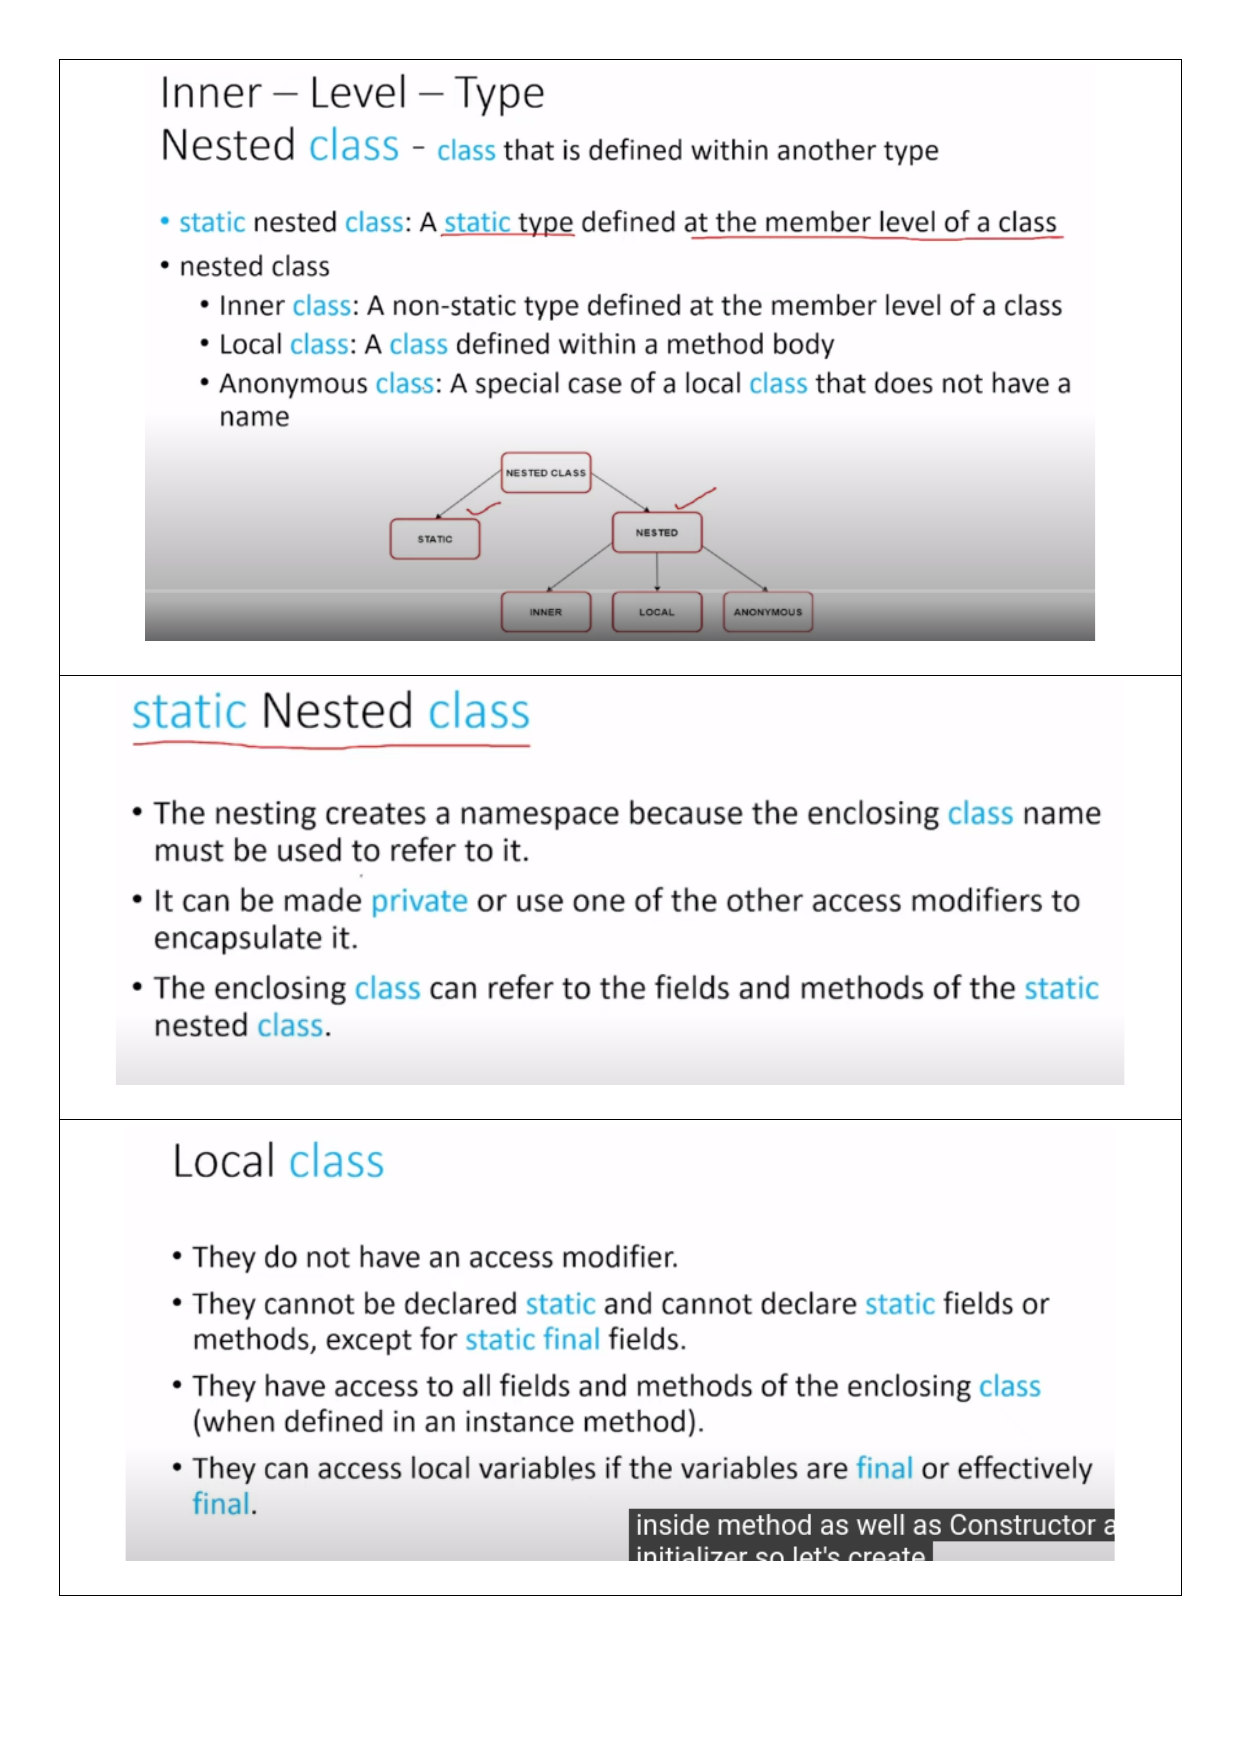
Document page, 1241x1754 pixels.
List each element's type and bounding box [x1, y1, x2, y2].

table_cell [60, 1120, 1181, 1595]
table_cell [60, 60, 1181, 675]
table_cell [60, 676, 1181, 1119]
picture [115, 681, 1125, 1085]
picture [145, 65, 1096, 641]
picture [125, 1126, 1115, 1561]
